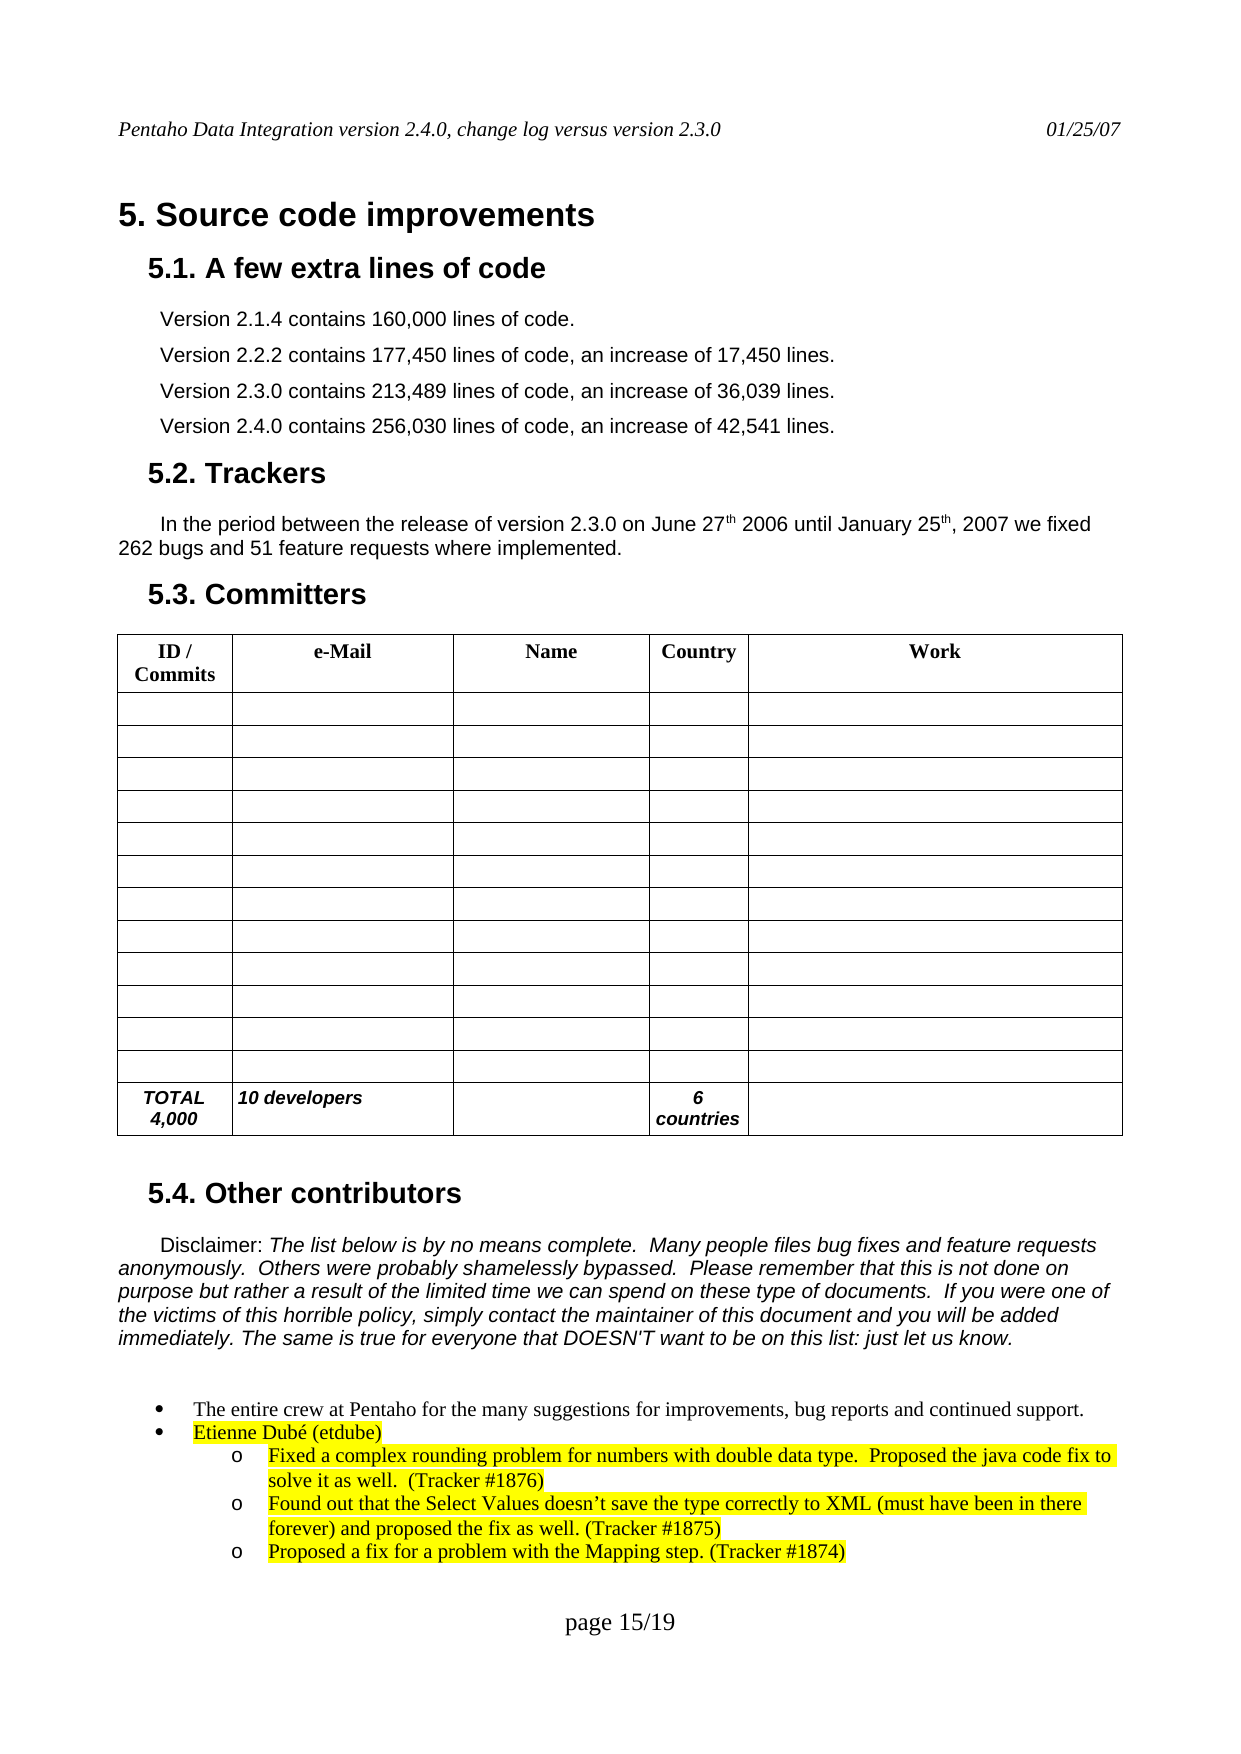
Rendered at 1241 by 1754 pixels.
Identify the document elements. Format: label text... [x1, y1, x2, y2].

subtitle Committers [148, 578, 1122, 611]
table_cell [650, 758, 748, 789]
table_cell [454, 823, 649, 854]
table_cell [118, 791, 232, 822]
text Disclaimer: The list below is by no means complete. Many people files bug fixes and feature requests anonymously. Others were probably shamelessly bypassed. Please remember that this is not done on purpose but rather a result of the limited time we can spend on these type of documents. If you were one of the victims of this horrible policy, simply contact the maintainer of this document and you will be added immediately. The same is true for everyone that DOESN'T want to be on this list: just let us know. [118, 1233, 1122, 1349]
table_cell [650, 791, 748, 822]
list Fixed a complex rounding problem for numbers with double data type. Proposed the java code fix to solve it as well. (Tracker #1876) [231, 1444, 1122, 1492]
list Etienne Dubé (etdube) [156, 1421, 1122, 1444]
table_cell [749, 1083, 1122, 1135]
subtitle Trackers [148, 457, 1122, 489]
text Version 2.1.4 contains 160,000 lines of code. [118, 308, 1122, 331]
table_header e-Mail [233, 635, 453, 692]
table_cell [454, 693, 649, 724]
text Version 2.3.0 contains 213,489 lines of code, an increase of 36,039 lines. [118, 379, 1122, 403]
table_cell [118, 758, 232, 789]
table_cell [118, 953, 232, 984]
table_header Name [454, 635, 649, 692]
table_header ID / Commits [118, 635, 232, 692]
table_cell [233, 888, 453, 919]
table_cell [749, 856, 1122, 887]
table_cell [233, 953, 453, 984]
table_cell [749, 791, 1122, 822]
table_cell [118, 1051, 232, 1082]
table_cell [749, 726, 1122, 757]
table_cell [749, 953, 1122, 984]
table_cell [454, 1018, 649, 1049]
list Proposed a fix for a problem with the Mapping step. (Tracker #1874) [231, 1540, 1122, 1565]
table_cell 6 countries [650, 1083, 748, 1135]
table_cell [650, 888, 748, 919]
subtitle Source code improvements [118, 196, 1122, 233]
table_cell [749, 758, 1122, 789]
table_cell [749, 1018, 1122, 1049]
table_cell [749, 921, 1122, 952]
table_cell [454, 758, 649, 789]
table_cell [233, 921, 453, 952]
table_cell [233, 758, 453, 789]
table_cell [118, 726, 232, 757]
table_cell [650, 693, 748, 724]
table_cell [454, 986, 649, 1017]
table_cell [454, 856, 649, 887]
table_cell [118, 693, 232, 724]
text Version 2.2.2 contains 177,450 lines of code, an increase of 17,450 lines. [118, 344, 1122, 367]
table_cell [233, 726, 453, 757]
table_cell [650, 986, 748, 1017]
text Version 2.4.0 contains 256,030 lines of code, an increase of 42,541 lines. [118, 415, 1122, 438]
table_cell [233, 986, 453, 1017]
table_cell [118, 888, 232, 919]
table_cell [749, 986, 1122, 1017]
table_cell [749, 888, 1122, 919]
table_cell [650, 921, 748, 952]
table_cell [233, 1018, 453, 1049]
table_cell [454, 791, 649, 822]
table_cell [650, 953, 748, 984]
subtitle A few extra lines of code [148, 252, 1122, 284]
table_cell [650, 1051, 748, 1082]
table_cell [454, 888, 649, 919]
table_cell [749, 823, 1122, 854]
table_cell [118, 986, 232, 1017]
table_cell [454, 1083, 649, 1135]
list The entire crew at Pentaho for the many suggestions for improvements, bug reports and continued support. [156, 1398, 1122, 1421]
table_cell [233, 791, 453, 822]
table_cell [749, 1051, 1122, 1082]
table_header Work [749, 635, 1122, 692]
subtitle Other contributors [148, 1177, 1122, 1210]
table_cell [650, 823, 748, 854]
table_cell [454, 726, 649, 757]
table_cell [233, 856, 453, 887]
table_cell [650, 726, 748, 757]
table_cell [118, 856, 232, 887]
table_cell [454, 953, 649, 984]
table_cell [233, 823, 453, 854]
text In the period between the release of version 2.3.0 on June 27th 2006 until January 25th, 2007 we fixed 262 bugs and 51 feature requests where implemented. [118, 513, 1122, 559]
table_cell [118, 823, 232, 854]
table_header Country [650, 635, 748, 692]
table_cell [233, 693, 453, 724]
table_cell [650, 1018, 748, 1049]
list Found out that the Select Values doesn’t save the type correctly to XML (must have been in there forever) and proposed the fix as well. (Tracker #1875) [231, 1492, 1122, 1540]
table_cell [233, 1051, 453, 1082]
table_cell 10 developers [233, 1083, 453, 1135]
table_cell [454, 1051, 649, 1082]
table_cell TOTAL 4,000 [118, 1083, 232, 1135]
table_cell [650, 856, 748, 887]
table_cell [118, 921, 232, 952]
table_cell [454, 921, 649, 952]
table_cell [749, 693, 1122, 724]
table_cell [118, 1018, 232, 1049]
